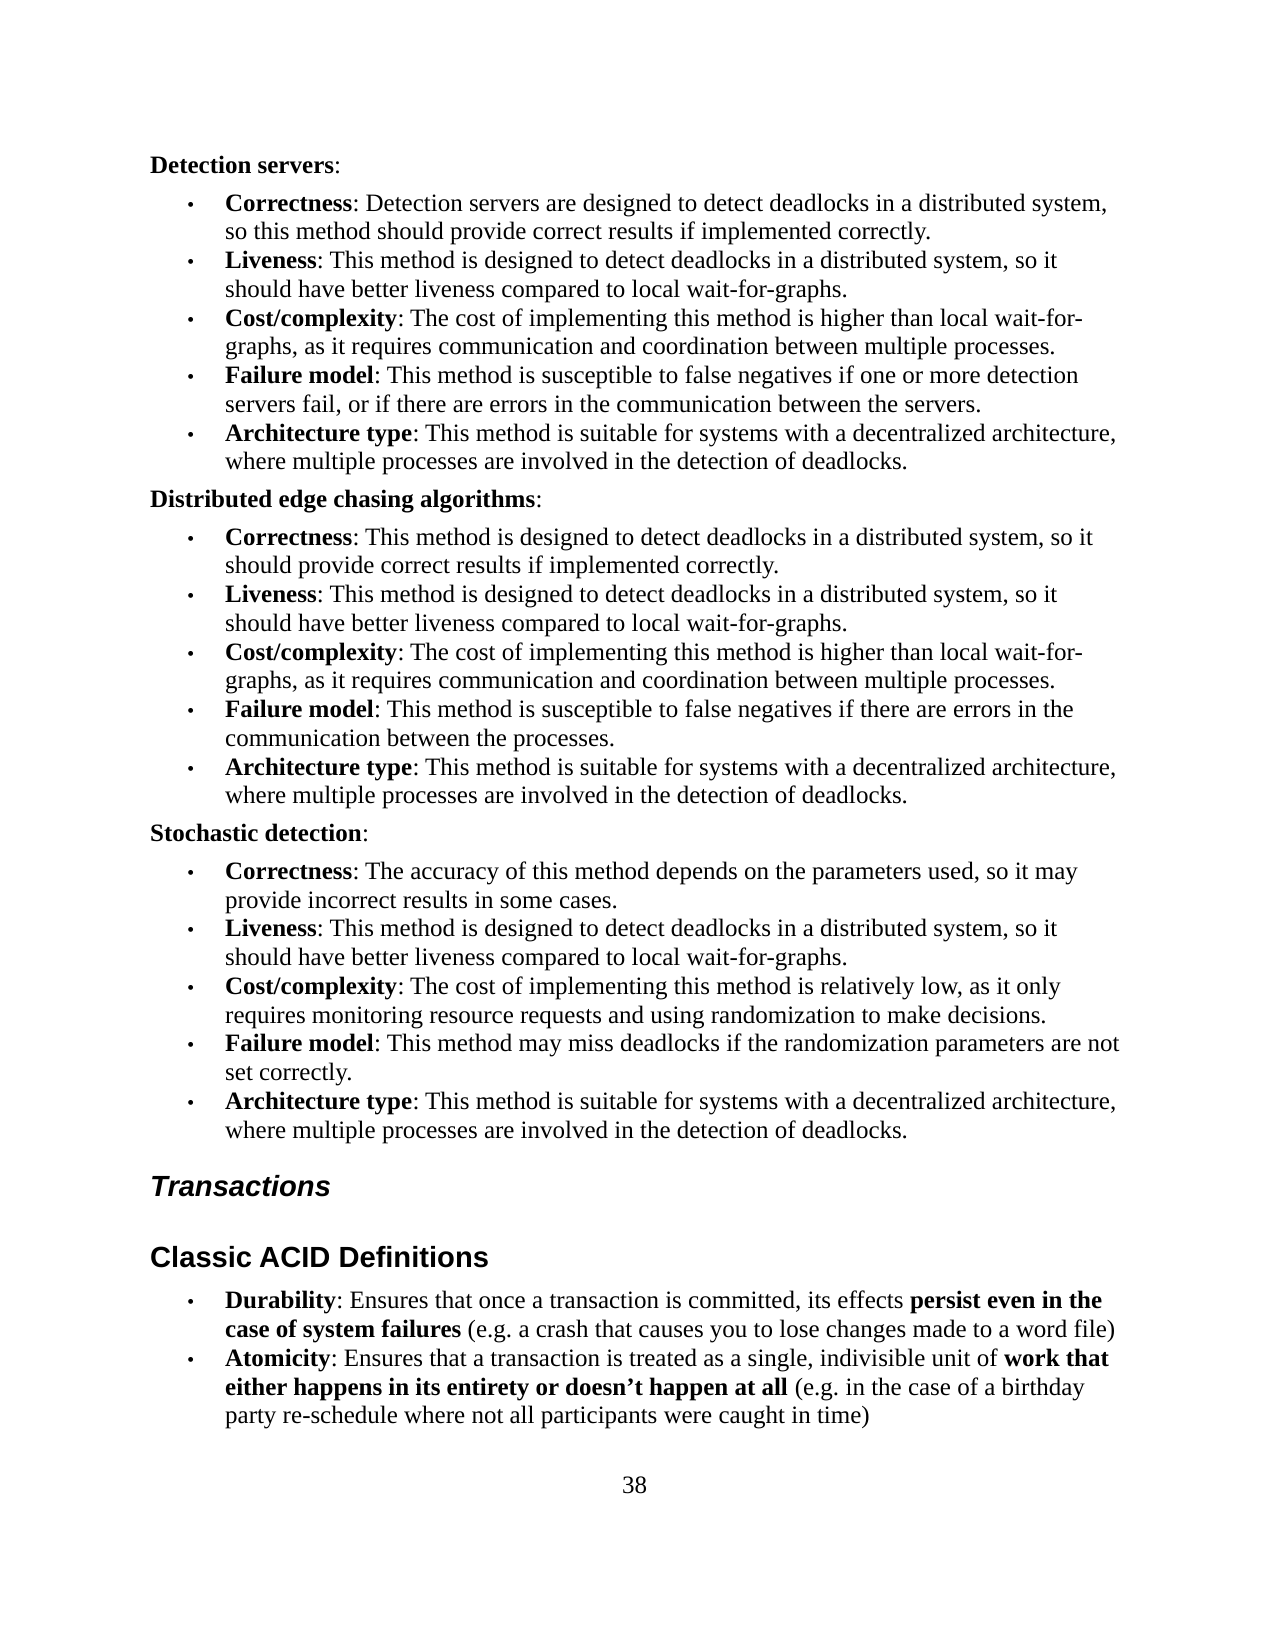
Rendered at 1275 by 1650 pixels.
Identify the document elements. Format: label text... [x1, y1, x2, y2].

list Atomicity: Ensures that a transaction is treated as a single, indivisible unit of work that either happens in its entirety or doesn’t happen at all (e.g. in the case of a birthday party re-schedule where not all participants were caught in time) [187, 1343, 1125, 1429]
list Architecture type: This method is suitable for systems with a decentralized architecture, where multiple processes are involved in the detection of deadlocks. [187, 1086, 1125, 1143]
text Distributed edge chasing algorithms: [150, 484, 1125, 513]
list Correctness: Detection servers are designed to detect deadlocks in a distributed system, so this method should provide correct results if implemented correctly. [187, 188, 1125, 245]
list Failure model: This method may miss deadlocks if the randomization parameters are not set correctly. [187, 1028, 1125, 1086]
list Liveness: This method is designed to detect deadlocks in a distributed system, so it should have better liveness compared to local wait-for-graphs. [187, 245, 1125, 303]
list Correctness: The accuracy of this method depends on the parameters used, so it may provide incorrect results in some cases. [187, 856, 1125, 913]
text Detection servers: [150, 150, 1125, 179]
list Architecture type: This method is suitable for systems with a decentralized architecture, where multiple processes are involved in the detection of deadlocks. [187, 752, 1125, 809]
subtitle Transactions [150, 1168, 1125, 1202]
list Failure model: This method is susceptible to false negatives if there are errors in the communication between the processes. [187, 694, 1125, 752]
list Durability: Ensures that once a transaction is committed, its effects persist even in the case of system failures (e.g. a crash that causes you to lose changes made to a word file) [187, 1286, 1125, 1343]
list Cost/complexity: The cost of implementing this method is higher than local wait-for-graphs, as it requires communication and coordination between multiple processes. [187, 637, 1125, 694]
list Liveness: This method is designed to detect deadlocks in a distributed system, so it should have better liveness compared to local wait-for-graphs. [187, 579, 1125, 637]
list Failure model: This method is susceptible to false negatives if one or more detection servers fail, or if there are errors in the communication between the servers. [187, 360, 1125, 418]
list Cost/complexity: The cost of implementing this method is higher than local wait-for-graphs, as it requires communication and coordination between multiple processes. [187, 303, 1125, 360]
list Correctness: This method is designed to detect deadlocks in a distributed system, so it should provide correct results if implemented correctly. [187, 522, 1125, 579]
list Liveness: This method is designed to detect deadlocks in a distributed system, so it should have better liveness compared to local wait-for-graphs. [187, 913, 1125, 971]
subtitle Classic ACID Definitions [150, 1239, 1125, 1273]
list Cost/complexity: The cost of implementing this method is relatively low, as it only requires monitoring resource requests and using randomization to make decisions. [187, 971, 1125, 1028]
text Stochastic detection: [150, 818, 1125, 847]
list Architecture type: This method is suitable for systems with a decentralized architecture, where multiple processes are involved in the detection of deadlocks. [187, 418, 1125, 475]
